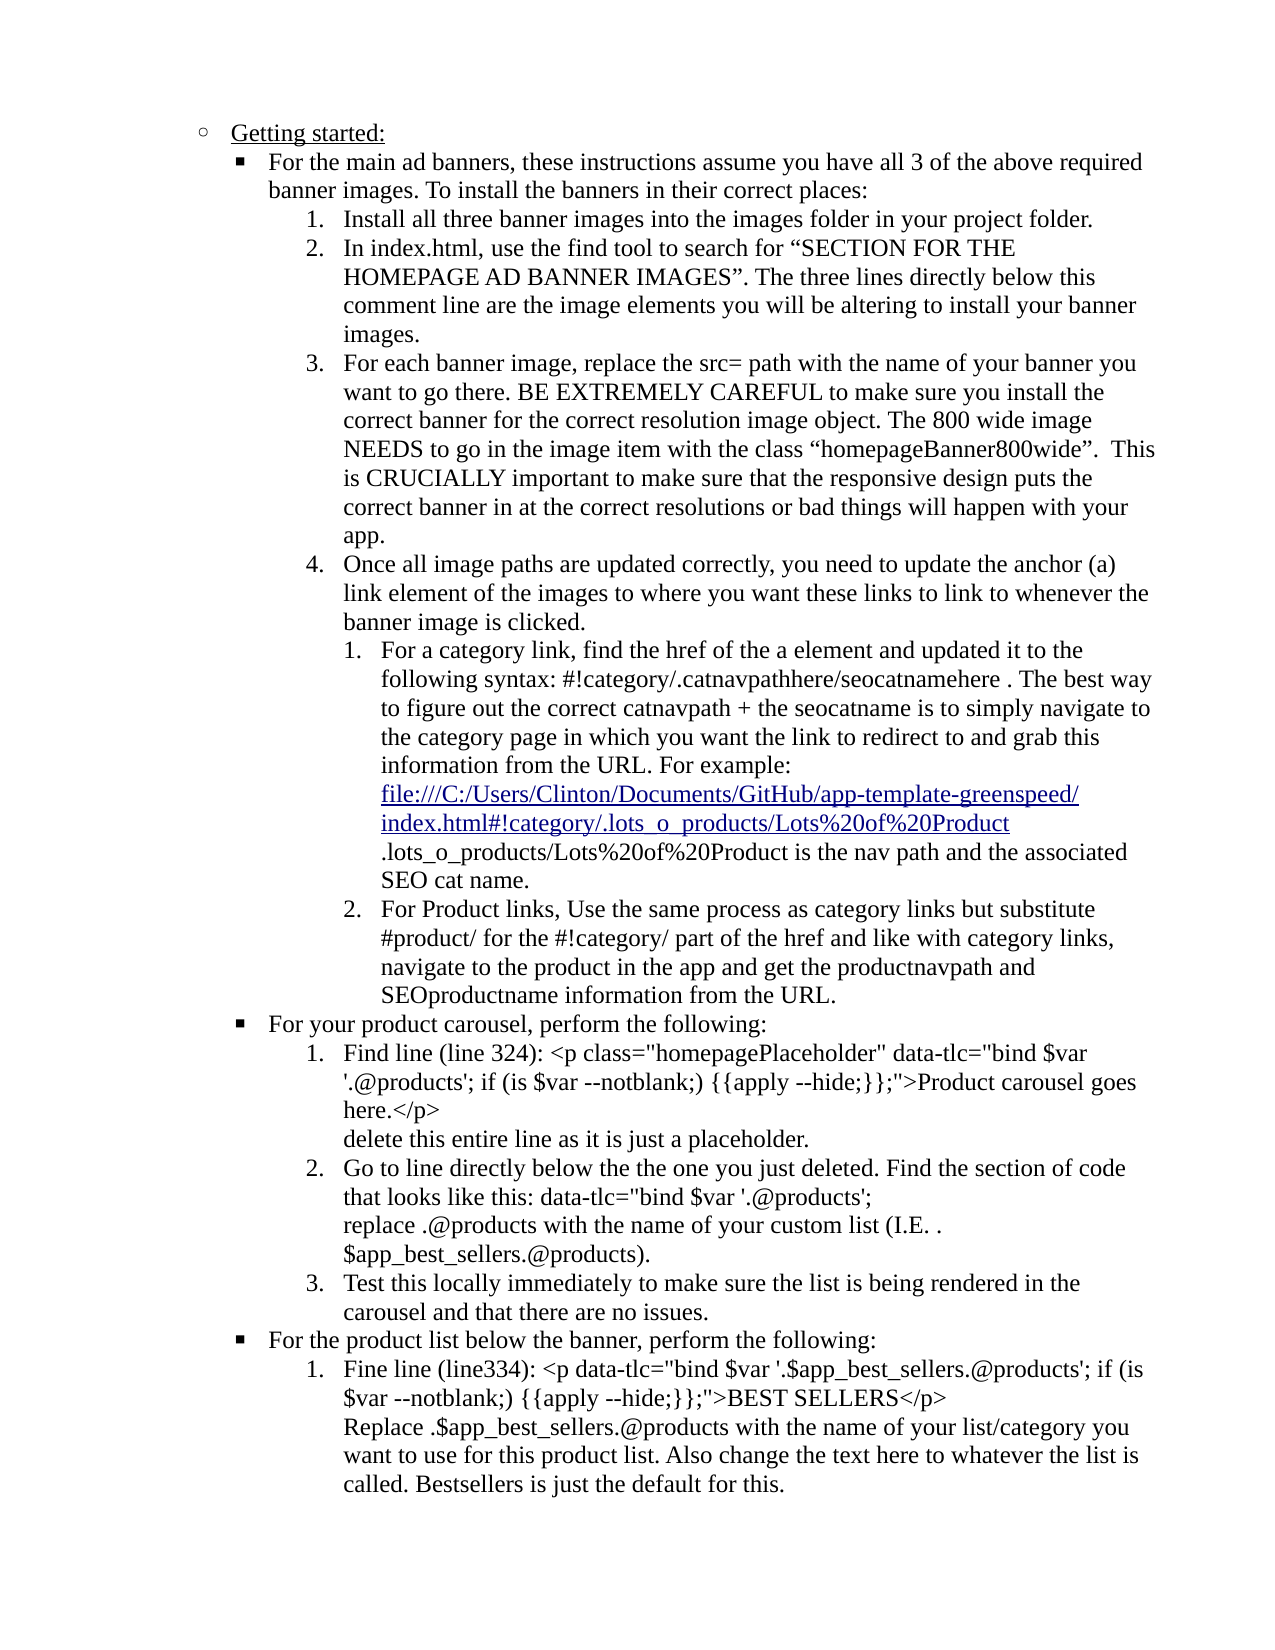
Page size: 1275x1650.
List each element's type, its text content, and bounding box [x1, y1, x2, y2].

list In index.html, use the find tool to search for “SECTION FOR THE HOMEPAGE AD BANNER IMAGES”. The three lines directly below this comment line are the image elements you will be altering to install your banner images. [306, 233, 1157, 348]
list Once all image paths are updated correctly, you need to update the anchor (a) link element of the images to where you want these links to link to whenever the banner image is clicked. [306, 549, 1157, 636]
list Find line (line 324): <p class="homepagePlaceholder" data-tlc="bind $var '.@products'; if (is $var --notblank;) {{apply --hide;}};">Product carousel goes here.</p> delete this entire line as it is just a placeholder. [306, 1038, 1157, 1153]
list For the product list below the banner, perform the following: [231, 1326, 1157, 1354]
list Install all three banner images into the images folder in your project folder. [306, 204, 1157, 233]
list Go to line directly below the the one you just deleted. Find the section of code that looks like this: data-tlc="bind $var '.@products'; replace .@products with the name of your custom list (I.E. .$app_best_sellers.@products). [306, 1153, 1157, 1268]
list For your product carousel, perform the following: [231, 1009, 1157, 1038]
list For each banner image, replace the src= path with the name of your banner you want to go there. BE EXTREMELY CAREFUL to make sure you install the correct banner for the correct resolution image object. The 800 wide image NEEDS to go in the image item with the class “homepageBanner800wide”. This is CRUCIALLY important to make sure that the responsive design puts the correct banner in at the correct resolutions or bad things will happen with your app. [306, 348, 1157, 549]
list Fine line (line334): <p data-tlc="bind $var '.$app_best_sellers.@products'; if (is $var --notblank;) {{apply --hide;}};">BEST SELLERS</p> Replace .$app_best_sellers.@products with the name of your list/category you want to use for this product list. Also change the text here to whatever the list is called. Bestsellers is just the default for this. [306, 1354, 1157, 1498]
list For the main ad banners, these instructions assume you have all 3 of the above required banner images. To install the banners in their correct places: [231, 147, 1157, 204]
list Test this locally immediately to make sure the list is being rendered in the carousel and that there are no issues. [306, 1268, 1157, 1326]
list For a category link, find the href of the a element and updated it to the following syntax: #!category/.catnavpathhere/seocatnamehere . The best way to figure out the correct catnavpath + the seocatname is to simply navigate to the category page in which you want the link to redirect to and grab this information from the URL. For example: file:///C:/Users/Clinton/Documents/GitHub/app-template-greenspeed/index.html#!category/.lots_o_products/Lots%20of%20Product .lots_o_products/Lots%20of%20Product is the nav path and the associated SEO cat name. [343, 636, 1157, 894]
list Getting started: [193, 118, 1157, 147]
list For Product links, Use the same process as category links but substitute #product/ for the #!category/ part of the href and like with category links, navigate to the product in the app and get the productnavpath and SEOproductname information from the URL. [343, 894, 1157, 1009]
